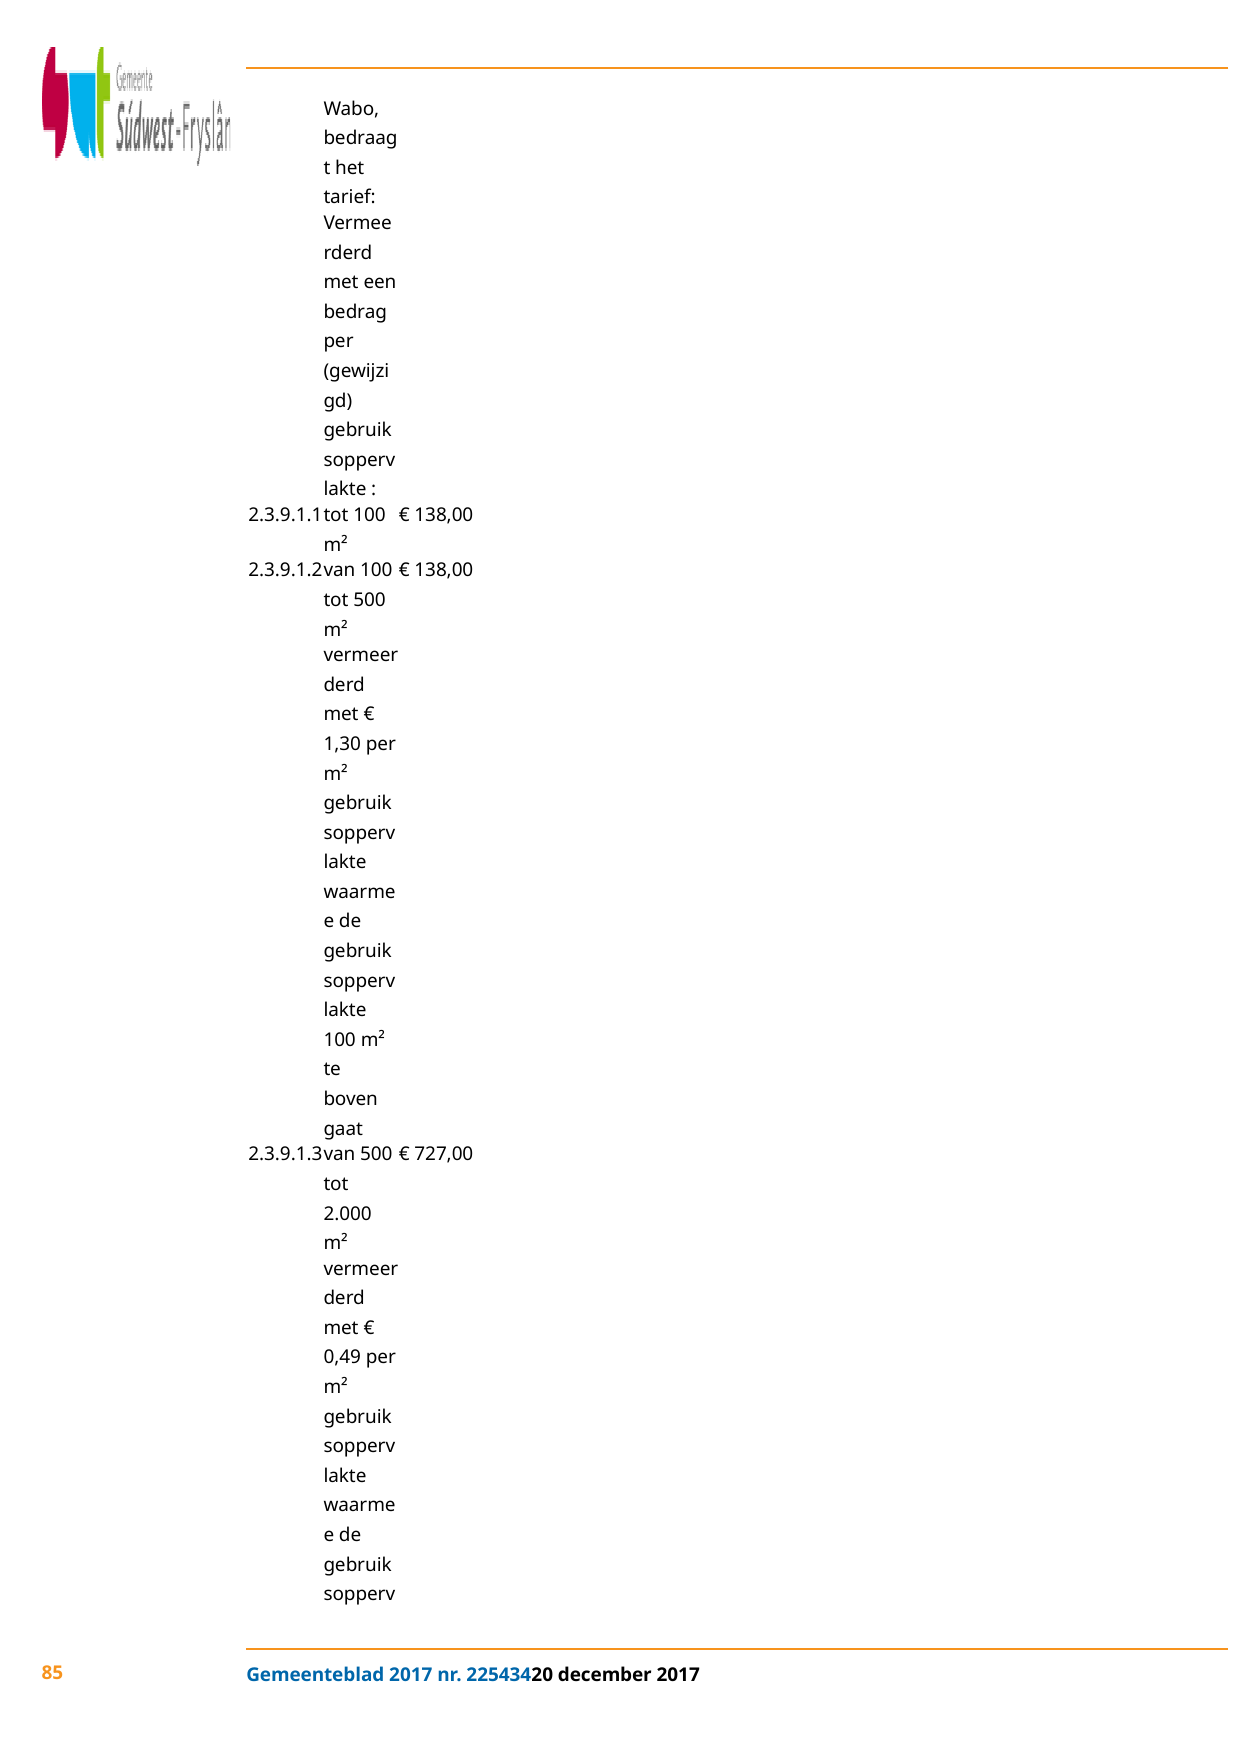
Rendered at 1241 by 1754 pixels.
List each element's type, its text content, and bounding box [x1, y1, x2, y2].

table_cell tot 100 m² [323, 501, 398, 557]
table_cell Vermeerderd met een bedrag per (gewijzigd) gebruiksoppervlakte : [323, 209, 398, 501]
table_cell [399, 641, 474, 1141]
table_cell 2.3.9.1.2 [248, 557, 323, 641]
table_cell [399, 1255, 474, 1606]
table_cell vermeerderd met € 0,49 per m² gebruiksoppervlakte waarmee de gebruiksopperv [323, 1255, 398, 1606]
table_cell 2.3.9.1.3 [248, 1141, 323, 1255]
table_cell [399, 95, 474, 209]
table_cell vermeerderd met € 1,30 per m² gebruiksoppervlakte waarmee de gebruiksoppervlakte 100 m² te boven gaat [323, 641, 398, 1141]
table_cell € 138,00 [399, 557, 474, 641]
table_cell [248, 641, 323, 1141]
table_cell [399, 209, 474, 501]
table_cell van 100 tot 500 m² [323, 557, 398, 641]
table_cell [248, 209, 323, 501]
table_cell [248, 95, 323, 209]
table_cell [248, 1255, 323, 1606]
table_cell van 500 tot 2.000 m² [323, 1141, 398, 1255]
table_cell Wabo, bedraagt het tarief: [323, 95, 398, 209]
picture [41, 47, 231, 172]
table_cell € 727,00 [399, 1141, 474, 1255]
table_cell € 138,00 [399, 501, 474, 557]
table_cell 2.3.9.1.1 [248, 501, 323, 557]
